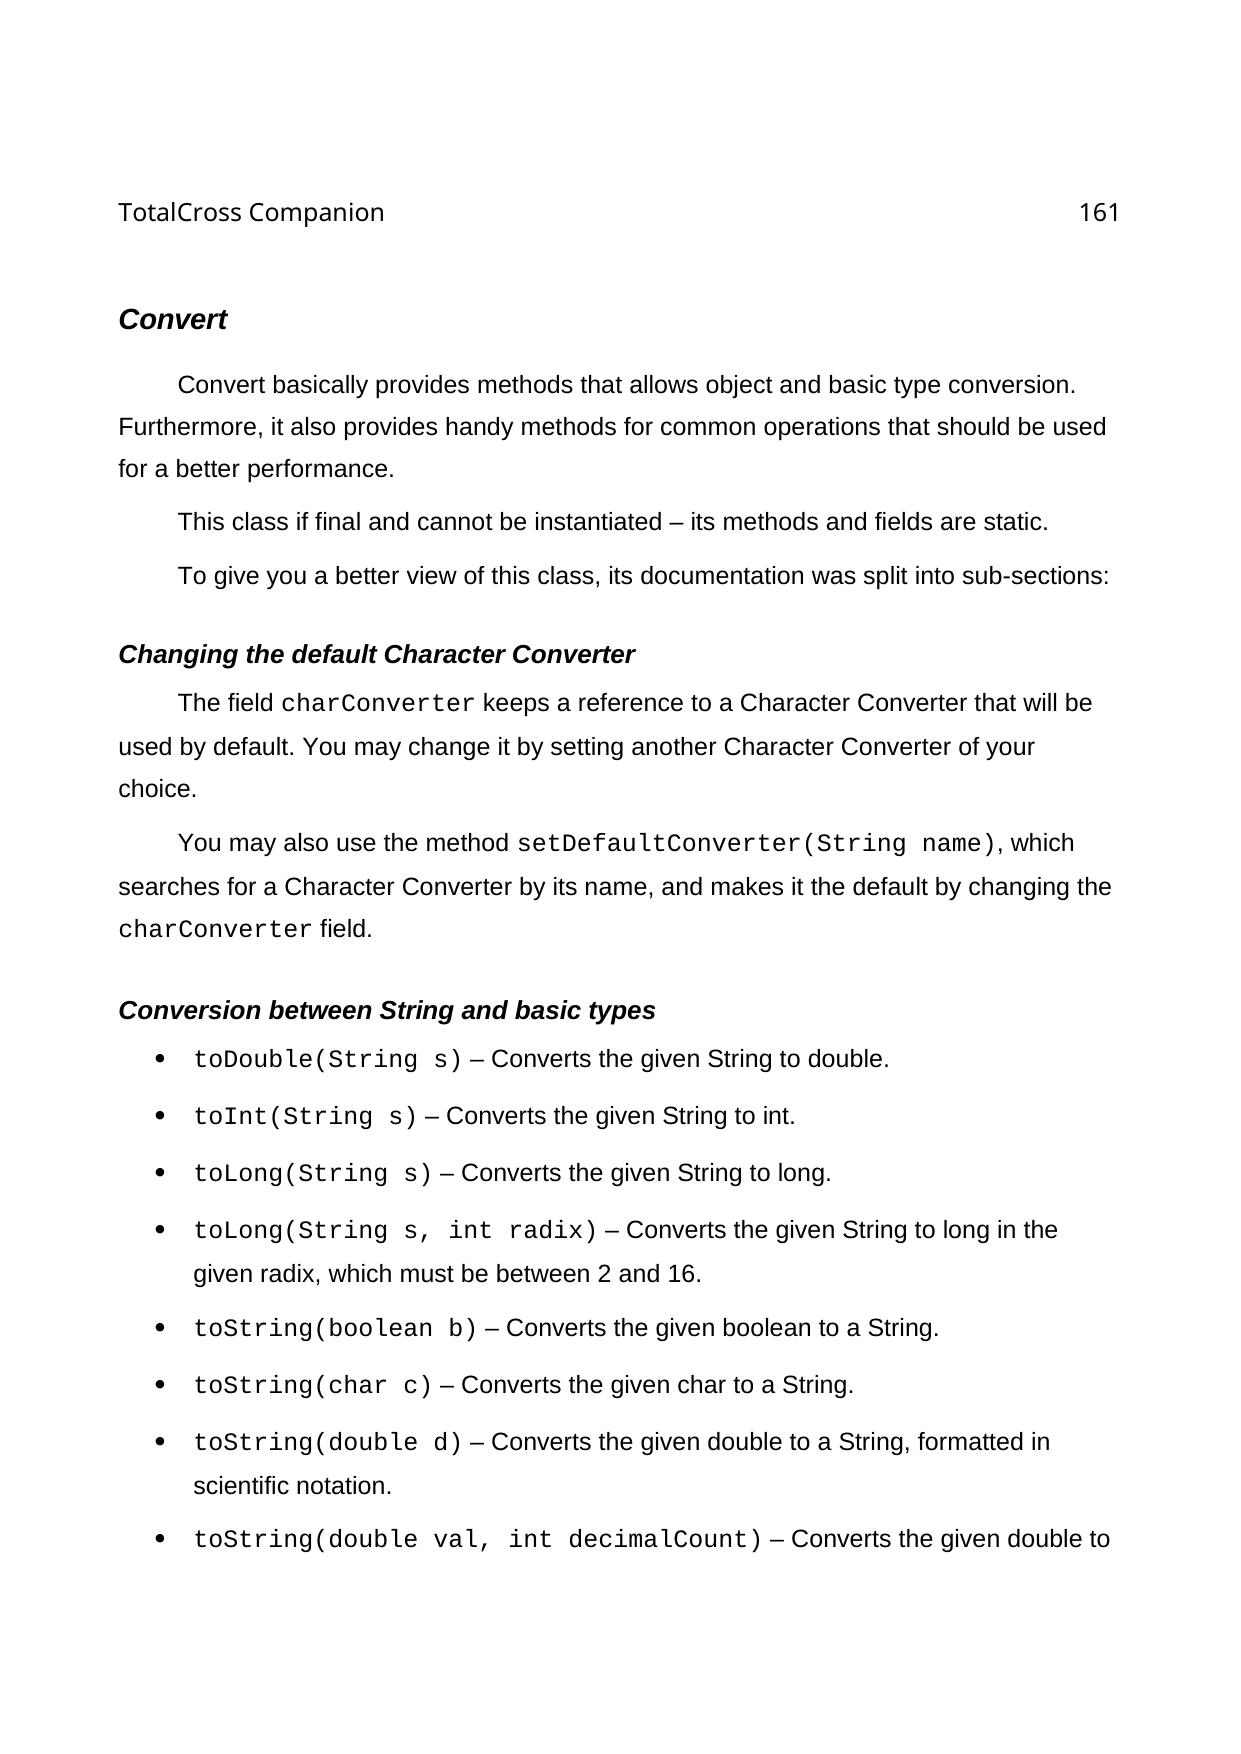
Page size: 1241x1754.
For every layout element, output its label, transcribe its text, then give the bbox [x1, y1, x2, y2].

list toLong(String s, int radix) – Converts the given String to long in the given radix, which must be between 2 and 16. [156, 1216, 1122, 1288]
list toString(double d) – Converts the given double to a String, formatted in scientific notation. [156, 1428, 1122, 1499]
subtitle Changing the default Character Converter [118, 639, 1122, 668]
subtitle Conversion between String and basic types [118, 996, 1122, 1025]
text Convert basically provides methods that allows object and basic type conversion. Furthermore, it also provides handy methods for common operations that should be used for a better performance. [118, 371, 1122, 482]
list toString(double val, int decimalCount) – Converts the given double to [156, 1525, 1122, 1555]
text This class if final and cannot be instantiated – its methods and fields are static. [118, 508, 1122, 536]
list toInt(String s) – Converts the given String to int. [156, 1102, 1122, 1132]
subtitle Convert [118, 303, 1122, 335]
list toString(char c) – Converts the given char to a String. [156, 1371, 1122, 1401]
text The field charConverter keeps a reference to a Character Converter that will be used by default. You may change it by setting another Character Converter of your choice. [118, 689, 1122, 803]
list toLong(String s) – Converts the given String to long. [156, 1159, 1122, 1189]
list toString(boolean b) – Converts the given boolean to a String. [156, 1314, 1122, 1344]
text You may also use the method setDefaultConverter(String name), which searches for a Character Converter by its name, and makes it the default by changing the charConverter field. [118, 829, 1122, 945]
list toDouble(String s) – Converts the given String to double. [156, 1045, 1122, 1075]
text To give you a better view of this class, its documentation was split into sub-sections: [118, 562, 1122, 590]
